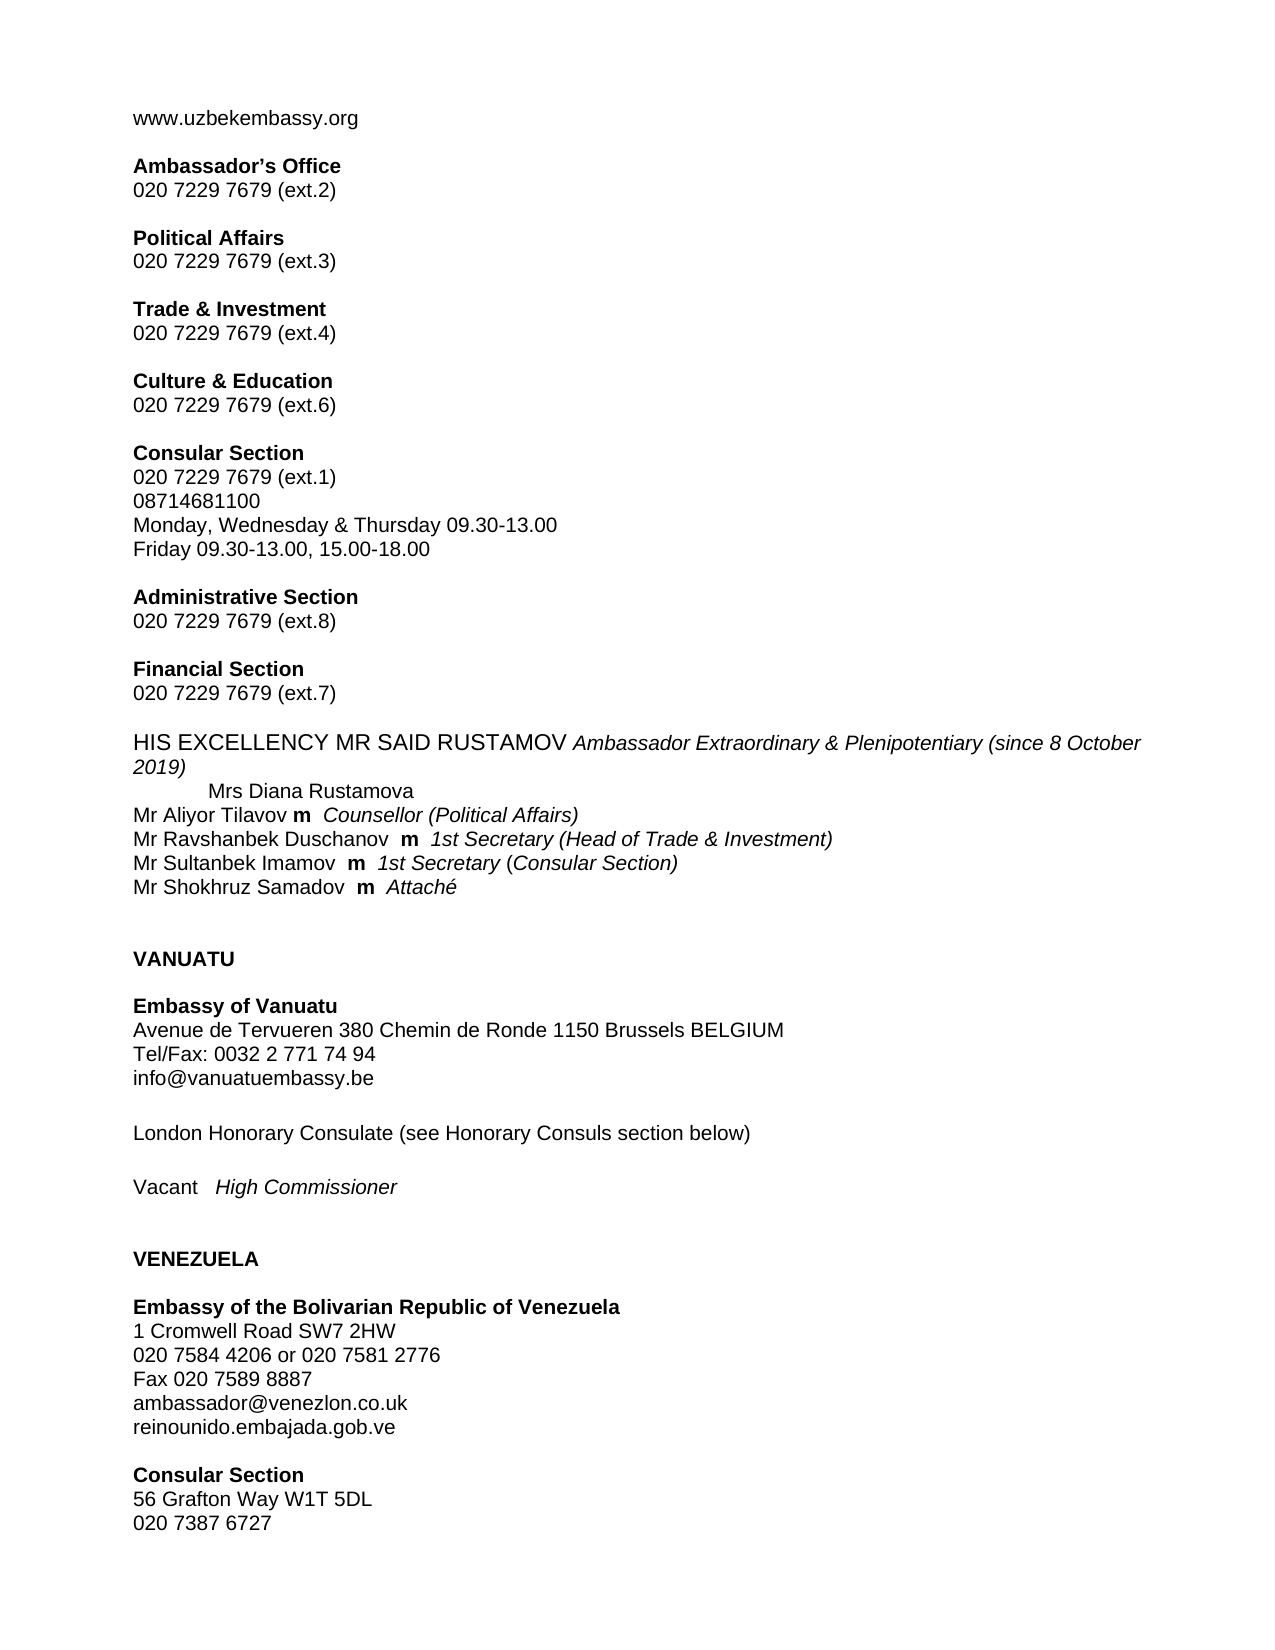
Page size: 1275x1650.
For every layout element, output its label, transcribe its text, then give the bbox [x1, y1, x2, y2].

text 020 7229 7679 (ext.7) [133, 681, 1181, 704]
text Friday 09.30-13.00, 15.00-18.00 [133, 537, 1181, 561]
text 56 Grafton Way W1T 5DL [133, 1487, 1181, 1511]
text 020 7229 7679 (ext.1) [133, 465, 1181, 489]
text 020 7229 7679 (ext.3) [133, 249, 1181, 273]
text VENEZUELA [133, 1247, 1181, 1271]
text 020 7229 7679 (ext.6) [133, 393, 1181, 417]
text Mr Sultanbek Imamov m 1st Secretary (Consular Section) [133, 851, 1181, 874]
text Mrs Diana Rustamova [133, 779, 1181, 803]
text Consular Section [133, 441, 1181, 465]
text Financial Section [133, 657, 1181, 681]
text Mr Ravshanbek Duschanov m 1st Secretary (Head of Trade & Investment) [133, 827, 1181, 851]
text Vacant High Commissioner [133, 1175, 1181, 1199]
text Consular Section [133, 1463, 1181, 1487]
text Administrative Section [133, 585, 1181, 609]
text Embassy of Vanuatu Avenue de Tervueren 380 Chemin de Ronde 1150 Brussels BELGIUM Tel/Fax: 0032 2 771 74 94 info@vanuatuembassy.be [133, 994, 1181, 1121]
text 1 Cromwell Road SW7 2HW [133, 1319, 1181, 1343]
text www.uzbekembassy.org [133, 106, 1181, 129]
text Political Affairs [133, 225, 1181, 249]
text London Honorary Consulate (see Honorary Consuls section below) [133, 1121, 1181, 1145]
text Monday, Wednesday & Thursday 09.30-13.00 [133, 513, 1181, 537]
text Embassy of the Bolivarian Republic of Venezuela [133, 1295, 1181, 1319]
text Culture & Education [133, 369, 1181, 393]
text 020 7229 7679 (ext.2) [133, 177, 1181, 201]
text HIS EXCELLENCY MR SAID RUSTAMOV Ambassador Extraordinary & Plenipotentiary (since 8 October 2019) [133, 728, 1181, 779]
text Trade & Investment [133, 297, 1181, 321]
text 08714681100 [133, 489, 1181, 513]
text Ambassador’s Office [133, 153, 1181, 177]
text 020 7229 7679 (ext.4) [133, 321, 1181, 345]
text VANUATU [133, 946, 1181, 970]
text 020 7387 6727 [133, 1511, 1181, 1534]
text reinounido.embajada.gob.ve [133, 1415, 1181, 1439]
text Mr Shokhruz Samadov m Attaché [133, 874, 1181, 898]
text ambassador@venezlon.co.uk [133, 1391, 1181, 1415]
text Mr Aliyor Tilavov m Counsellor (Political Affairs) [133, 803, 1181, 827]
text Fax 020 7589 8887 [133, 1367, 1181, 1391]
text 020 7584 4206 or 020 7581 2776 [133, 1343, 1181, 1367]
text 020 7229 7679 (ext.8) [133, 609, 1181, 633]
